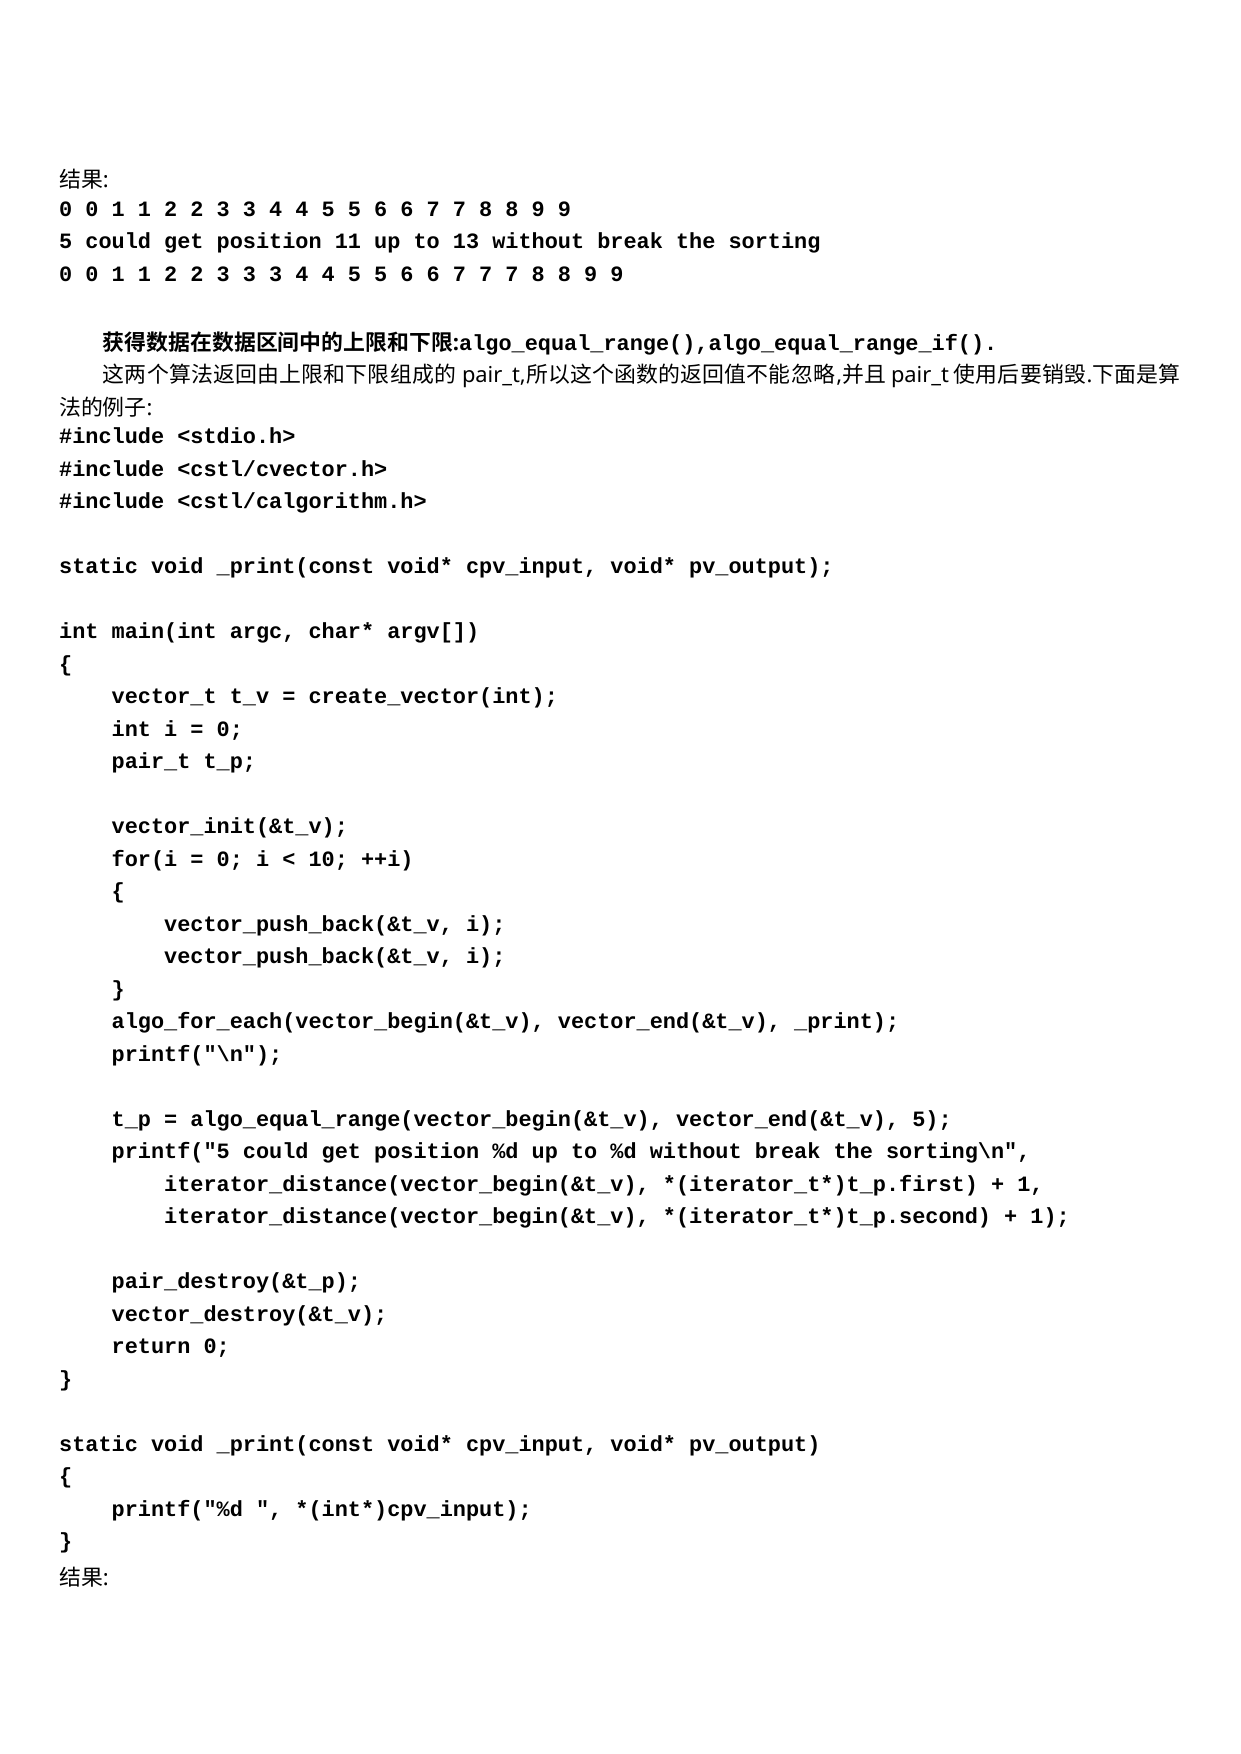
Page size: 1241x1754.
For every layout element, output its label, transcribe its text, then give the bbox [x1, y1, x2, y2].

text int i = 0; [59, 714, 1181, 747]
text 0 0 1 1 2 2 3 3 4 4 5 5 6 6 7 7 8 8 9 9 [59, 194, 1181, 227]
text vector_t t_v = create_vector(int); [59, 682, 1181, 714]
text } [59, 1364, 1181, 1397]
text { [59, 877, 1181, 909]
text { [59, 649, 1181, 682]
text { [59, 1462, 1181, 1494]
text static void _print(const void* cpv_input, void* pv_output); [59, 552, 1181, 584]
text vector_init(&t_v); [59, 812, 1181, 844]
text 获得数据在数据区间中的上限和下限:algo_equal_range(),algo_equal_range_if(). [59, 324, 1181, 357]
text #include <cstl/calgorithm.h> [59, 487, 1181, 519]
text #include <stdio.h> [59, 422, 1181, 454]
text int main(int argc, char* argv[]) [59, 617, 1181, 649]
text 结果: [59, 1559, 1181, 1592]
text iterator_distance(vector_begin(&t_v), *(iterator_t*)t_p.first) + 1, [59, 1169, 1181, 1202]
text static void _print(const void* cpv_input, void* pv_output) [59, 1429, 1181, 1462]
text pair_t t_p; [59, 747, 1181, 779]
text printf("5 could get position %d up to %d without break the sorting\n", [59, 1137, 1181, 1169]
text for(i = 0; i < 10; ++i) [59, 844, 1181, 877]
text t_p = algo_equal_range(vector_begin(&t_v), vector_end(&t_v), 5); [59, 1104, 1181, 1137]
text vector_push_back(&t_v, i); [59, 909, 1181, 942]
text vector_destroy(&t_v); [59, 1299, 1181, 1332]
text 0 0 1 1 2 2 3 3 3 4 4 5 5 6 6 7 7 7 8 8 9 9 [59, 259, 1181, 292]
text 这两个算法返回由上限和下限组成的pair_t,所以这个函数的返回值不能忽略,并且pair_t使用后要销毁.下面是算法的例子: [59, 357, 1181, 422]
text } [59, 974, 1181, 1007]
text vector_push_back(&t_v, i); [59, 942, 1181, 974]
text 结果: [59, 162, 1181, 194]
text algo_for_each(vector_begin(&t_v), vector_end(&t_v), _print); [59, 1007, 1181, 1039]
text 5 could get position 11 up to 13 without break the sorting [59, 227, 1181, 259]
text printf("\n"); [59, 1039, 1181, 1072]
text iterator_distance(vector_begin(&t_v), *(iterator_t*)t_p.second) + 1); [59, 1202, 1181, 1234]
text pair_destroy(&t_p); [59, 1267, 1181, 1299]
text #include <cstl/cvector.h> [59, 454, 1181, 487]
text printf("%d ", *(int*)cpv_input); [59, 1494, 1181, 1527]
text } [59, 1527, 1181, 1559]
text return 0; [59, 1332, 1181, 1364]
